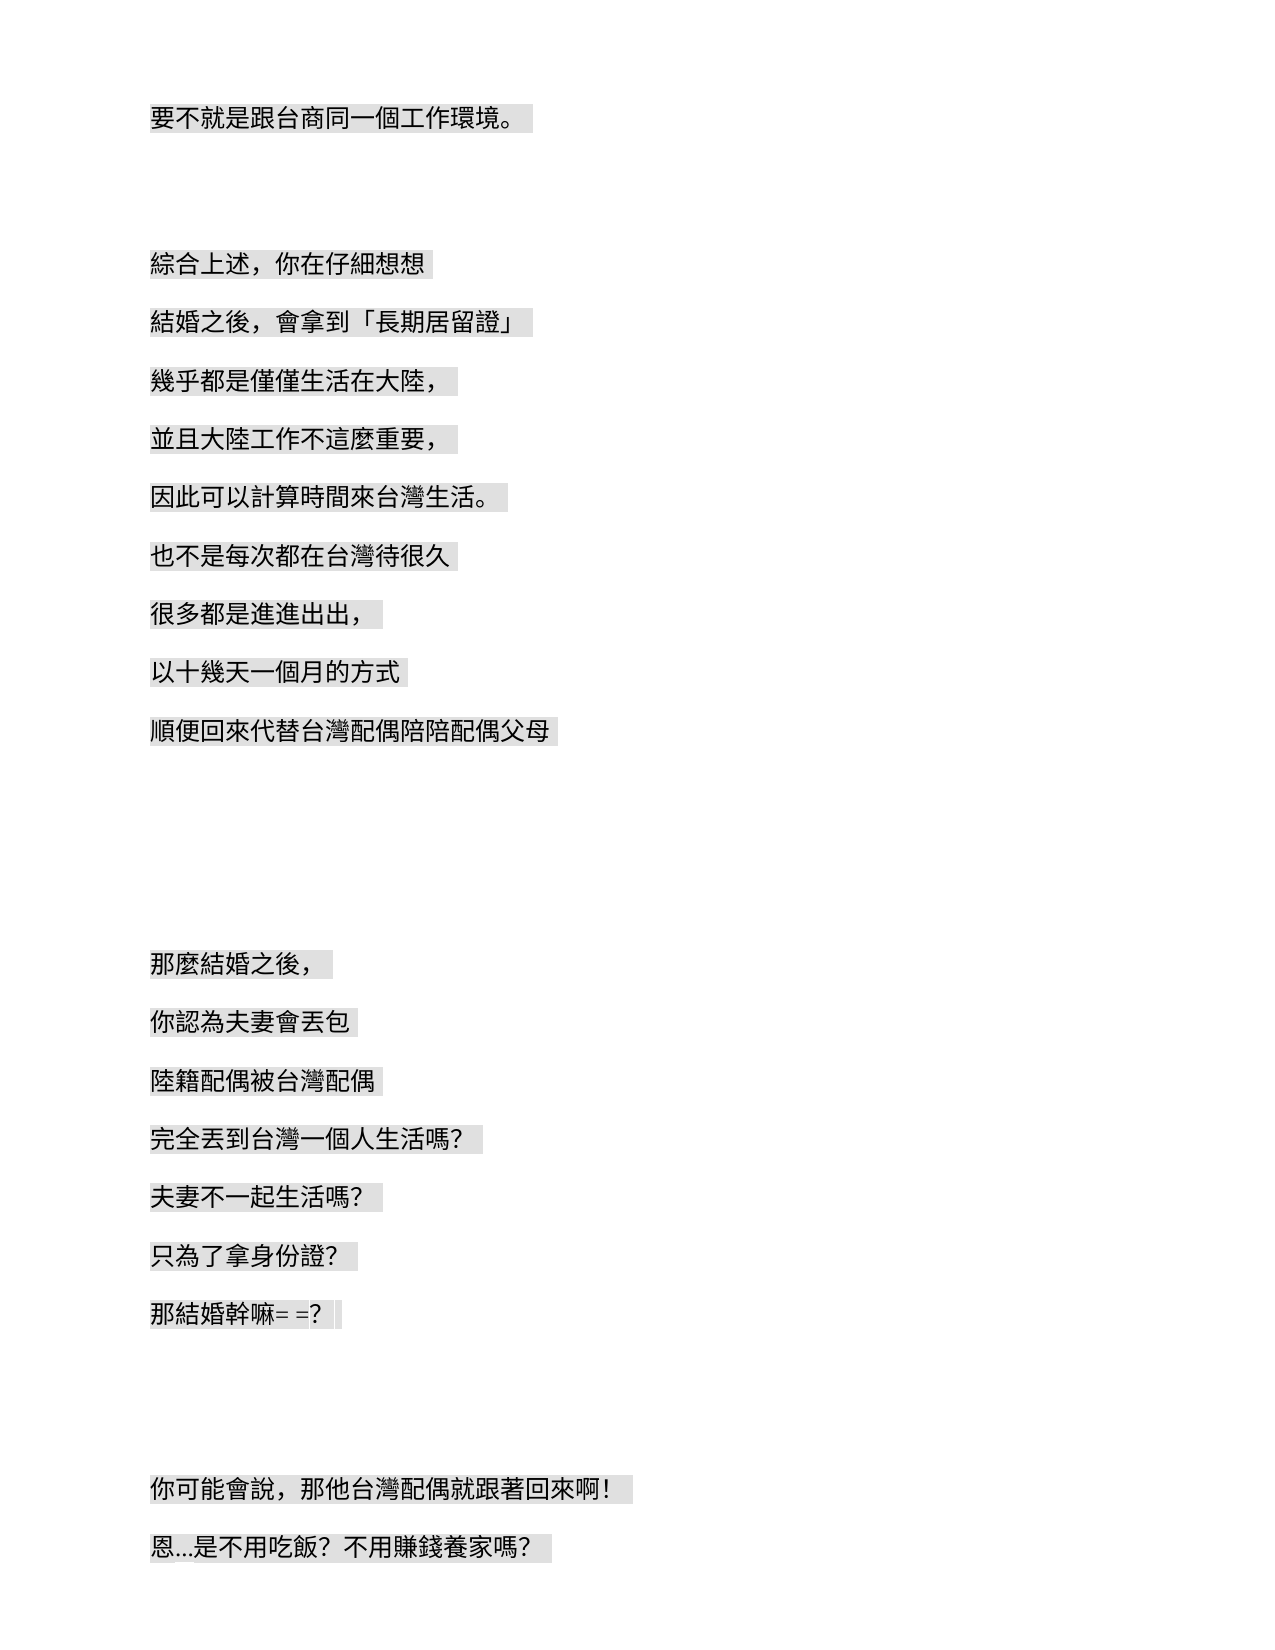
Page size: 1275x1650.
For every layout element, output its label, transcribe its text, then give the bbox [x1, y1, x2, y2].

text 要不就是跟台商同一個工作環境。 綜合上述，你在仔細想想 結婚之後，會拿到「長期居留證」 幾乎都是僅僅生活在大陸， 並且大陸工作不這麼重要， 因此可以計算時間來台灣生活。 也不是每次都在台灣待很久 很多都是進進出出， 以十幾天一個月的方式 順便回來代替台灣配偶陪陪配偶父母 那麼結婚之後， 你認為夫妻會丟包 陸籍配偶被台灣配偶 完全丟到台灣一個人生活嗎？ 夫妻不一起生活嗎？ 只為了拿身份證？ 那結婚幹嘛= =？ 你可能會說，那他台灣配偶就跟著回來啊！ 恩...是不用吃飯？不用賺錢養家嗎？ [150, 75, 1125, 1563]
